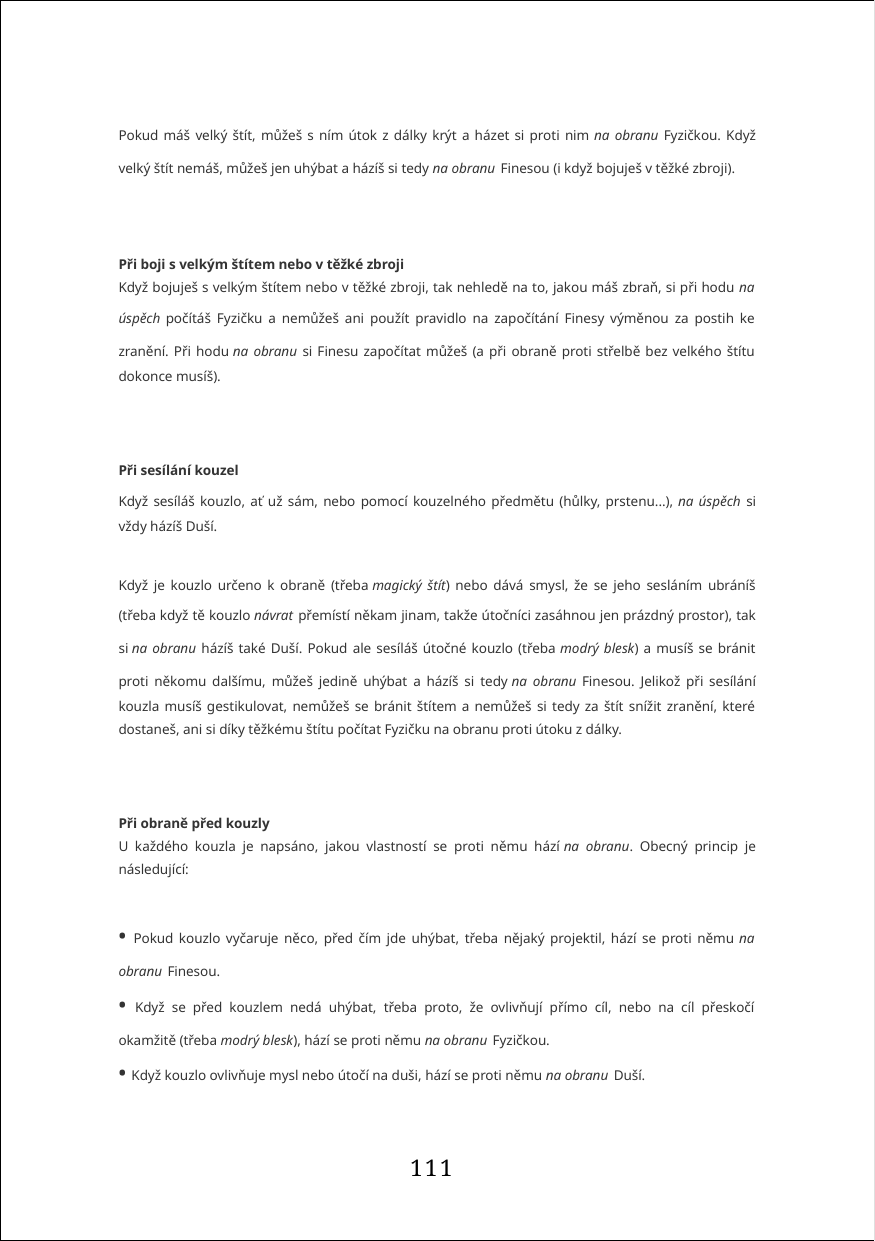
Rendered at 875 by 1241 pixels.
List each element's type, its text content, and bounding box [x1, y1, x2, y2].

text Pokud máš velký štít, můžeš s ním útok z dálky krýt a házet si proti nim na obranu Fyzičkou. Když velký štít nemáš, můžeš jen uhýbat a házíš si tedy na obranu Finesou (i když bojuješ v těžké zbroji). Při boji s velkým štítem nebo v těžké zbroji Když bojuješ s velkým štítem nebo v těžké zbroji, tak nehledě na to, jakou máš zbraň, si při hodu na úspěch počítáš Fyzičku a nemůžeš ani použít pravidlo na započítání Finesy výměnou za postih ke zranění. Při hodu na obranu si Finesu započítat můžeš (a při obraně proti střelbě bez velkého štítu dokonce musíš). Při sesílání kouzel Když sesíláš kouzlo, ať už sám, nebo pomocí kouzelného předmětu (hůlky, prstenu...), na úspěch si vždy házíš Duší. Když je kouzlo určeno k obraně (třeba magický štít) nebo dává smysl, že se jeho sesláním ubráníš (třeba když tě kouzlo návrat přemístí někam jinam, takže útočníci zasáhnou jen prázdný prostor), tak si na obranu házíš také Duší. Pokud ale sesíláš útočné kouzlo (třeba modrý blesk) a musíš se bránit proti někomu dalšímu, můžeš jedině uhýbat a házíš si tedy na obranu Finesou. Jelikož při sesílání kouzla musíš gestikulovat, nemůžeš se bránit štítem a nemůžeš si tedy za štít snížit zranění, které dostaneš, ani si díky těžkému štítu počítat Fyzičku na obranu proti útoku z dálky. Při obraně před kouzly U každého kouzla je napsáno, jakou vlastností se proti němu hází na obranu. Obecný princip je následující: • Pokud kouzlo vyčaruje něco, před čím jde uhýbat, třeba nějaký projektil, hází se proti němu na obranu Finesou. • Když se před kouzlem nedá uhýbat, třeba proto, že ovlivňují přímo cíl, nebo na cíl přeskočí okamžitě (třeba modrý blesk), hází se proti němu na obranu Fyzičkou. • Když kouzlo ovlivňuje mysl nebo útočí na duši, hází se proti němu na obranu Duší. [118, 118, 756, 1087]
